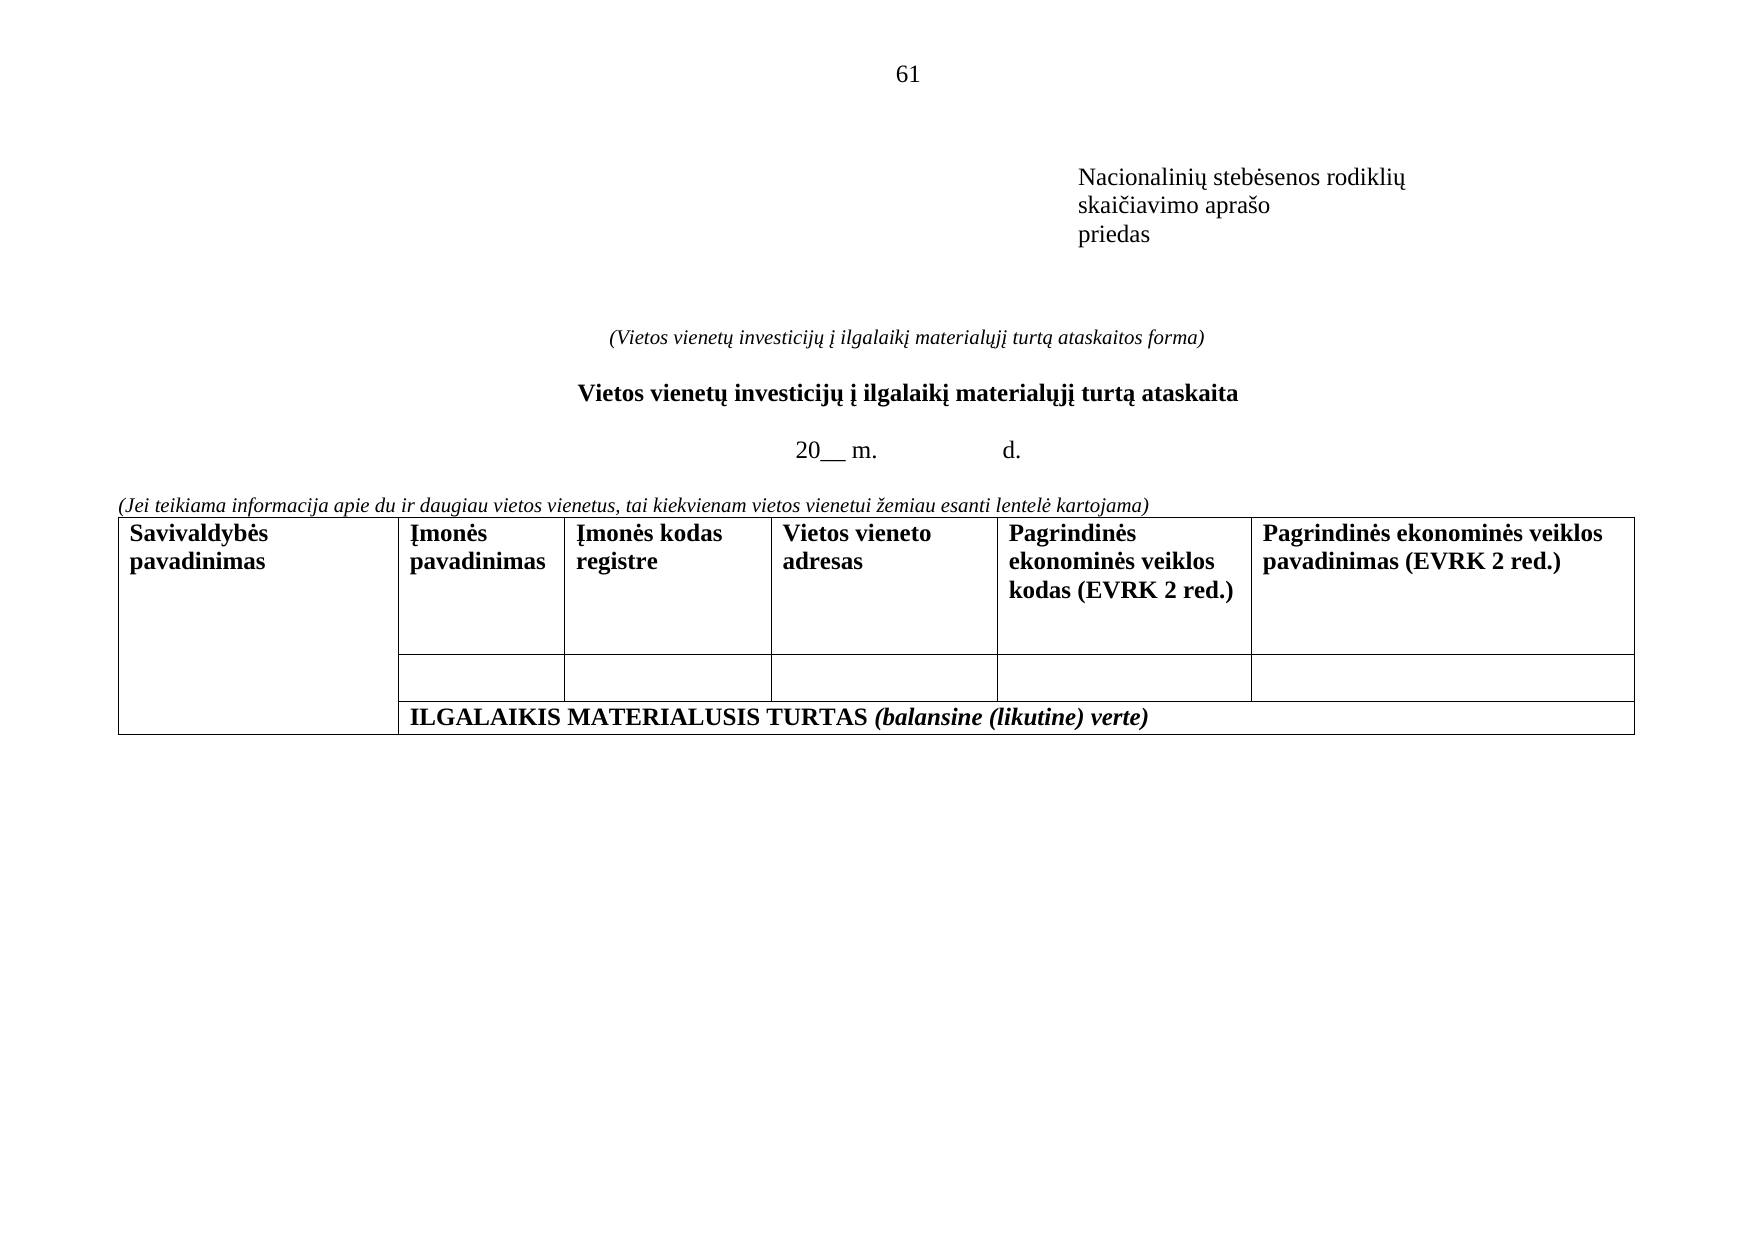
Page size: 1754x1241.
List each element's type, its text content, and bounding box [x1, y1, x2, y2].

table_header Įmonės pavadinimas [399, 518, 564, 654]
table_header Pagrindinės ekonominės veiklos kodas (EVRK 2 red.) [998, 518, 1251, 654]
table_cell [399, 655, 564, 701]
table_header Savivaldybės pavadinimas [119, 518, 398, 734]
text (Jei teikiama informacija apie du ir daugiau vietos vienetus, tai kiekvienam vietos vienetui žemiau esanti lentelė kartojama) [118, 493, 1698, 517]
table_cell ILGALAIKIS MATERIALUSIS TURTAS (balansine (likutine) verte) [399, 702, 1634, 734]
table_header Pagrindinės ekonominės veiklos pavadinimas (EVRK 2 red.) [1252, 518, 1634, 654]
table_cell [998, 655, 1251, 701]
text skaičiavimo aprašo [1078, 190, 1698, 219]
table_header Įmonės kodas registre [565, 518, 771, 654]
text (Vietos vienetų investicijų į ilgalaikį materialųjį turtą ataskaitos forma) [118, 325, 1698, 349]
table_cell [565, 655, 771, 701]
text Vietos vienetų investicijų į ilgalaikį materialųjį turtą ataskaita [118, 378, 1698, 406]
text 20__ m. d. [118, 435, 1698, 464]
table_cell [1252, 655, 1634, 701]
table_header Vietos vieneto adresas [772, 518, 997, 654]
table_cell [772, 655, 997, 701]
text Nacionalinių stebėsenos rodiklių [1078, 162, 1698, 190]
text priedas [1078, 219, 1698, 248]
